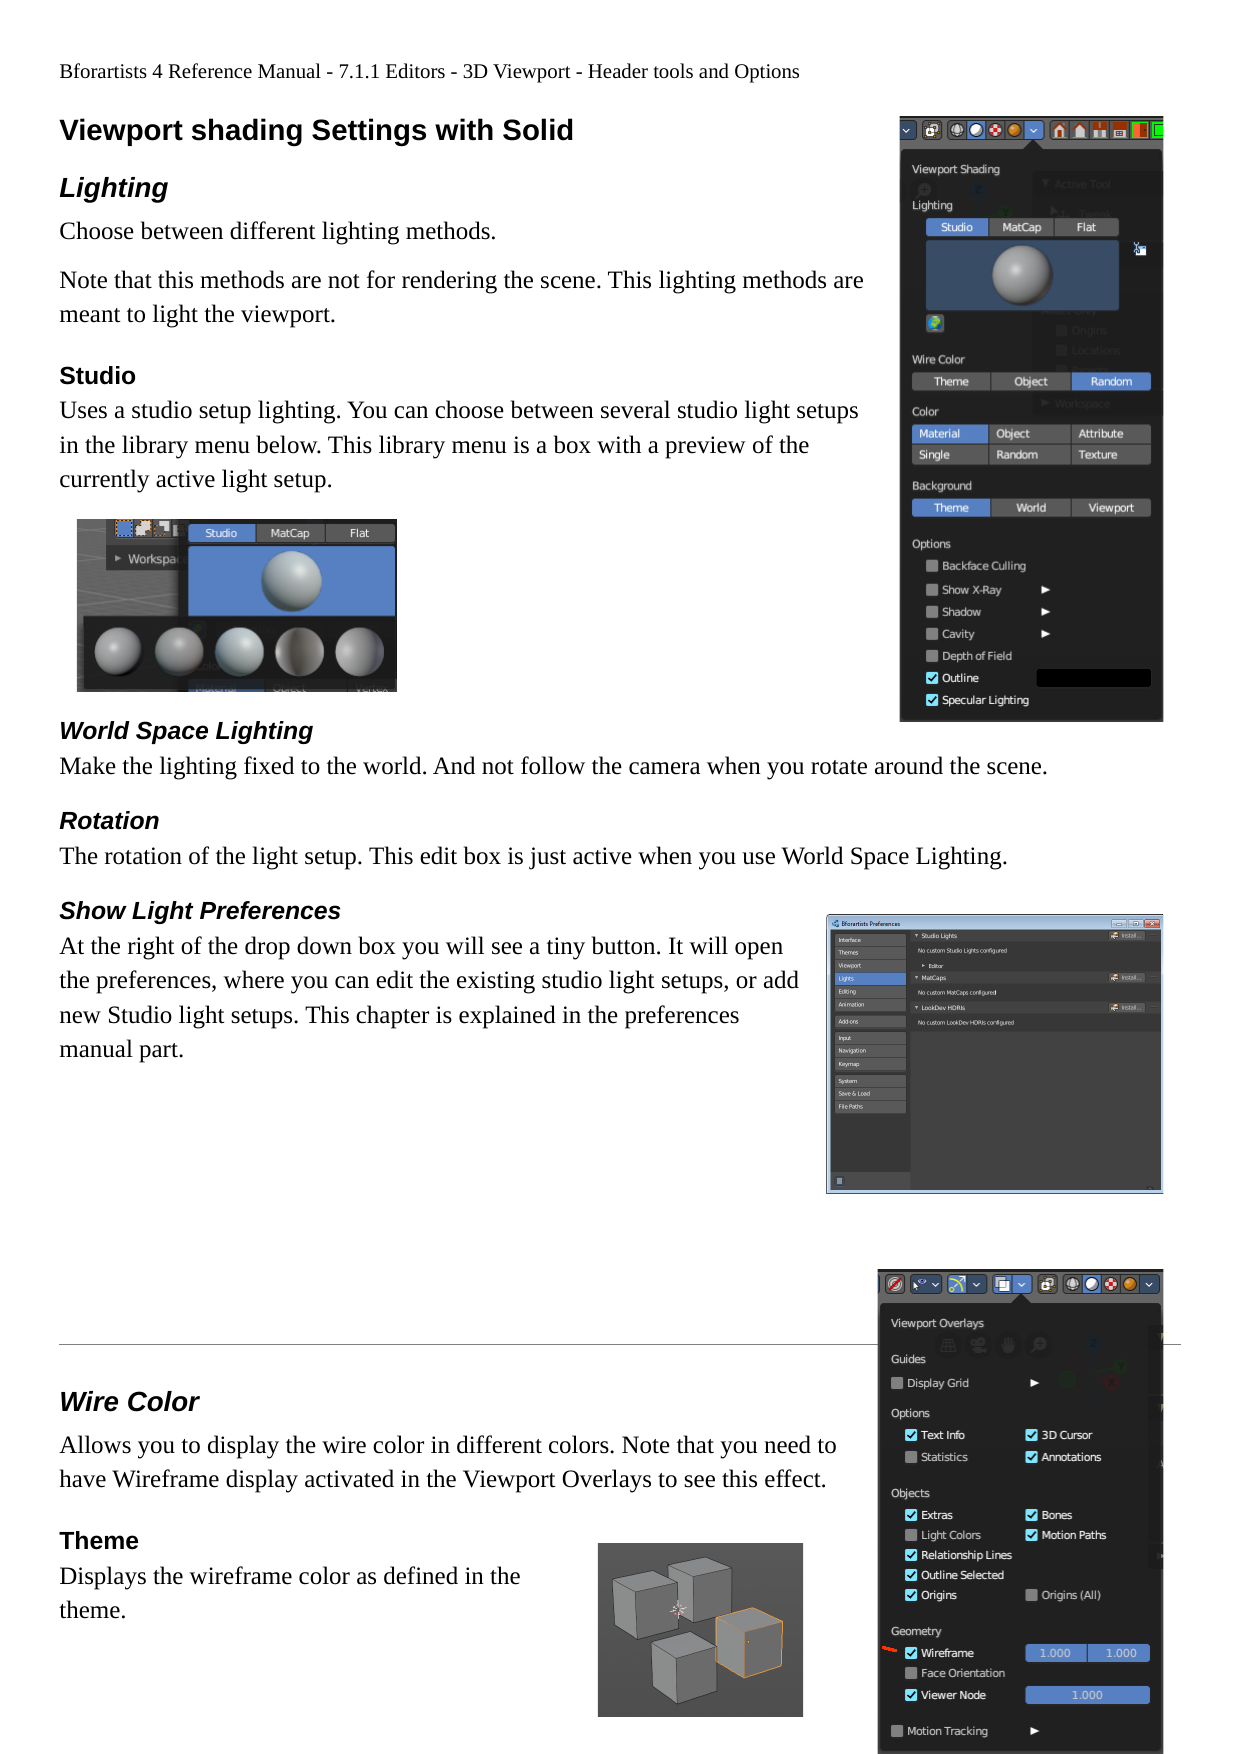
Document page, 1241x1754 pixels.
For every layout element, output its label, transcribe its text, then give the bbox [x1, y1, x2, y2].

subtitle Rotation [59, 806, 1181, 835]
text Displays the wireframe color as defined in the theme. [59, 1561, 597, 1624]
picture [877, 1269, 1164, 1754]
picture [899, 116, 1164, 722]
text [1164, 1561, 1181, 1624]
subtitle [1164, 171, 1181, 203]
subtitle [1164, 1386, 1181, 1417]
subtitle Lighting [59, 171, 899, 203]
text The rotation of the light setup. This edit box is just active when you use World Space Lighting. [59, 841, 1181, 870]
subtitle [1164, 1526, 1181, 1554]
text Make the lighting fixed to the world. And not follow the camera when you rotate around the scene. [59, 751, 1181, 780]
subtitle Theme [59, 1526, 877, 1554]
text Choose between different lighting methods. [59, 216, 899, 244]
text At the right of the drop down box you will see a tiny button. It will open the preferences, where you can edit the existing studio light setups, or add new Studio light setups. This chapter is explained in the preferences manual part. [59, 931, 826, 1063]
text [804, 1561, 877, 1624]
text Note that this methods are not for rendering the scene. This lighting methods are meant to light the viewport. [59, 265, 899, 328]
picture [597, 1543, 804, 1717]
subtitle Wire Color [59, 1386, 877, 1417]
text Allows you to display the wire color in different colors. Note that you need to have Wireframe display activated in the Viewport Overlays to see this effect. [59, 1430, 877, 1493]
subtitle [1164, 361, 1181, 389]
subtitle Studio [59, 361, 899, 389]
picture [826, 914, 1164, 1194]
picture [76, 519, 397, 692]
text Uses a studio setup lighting. You can choose between several studio light setups in the library menu below. This library menu is a box with a preview of the currently active light setup. [59, 396, 899, 493]
subtitle World Space Lighting [59, 716, 1181, 745]
subtitle Show Light Preferences [59, 896, 1181, 925]
subtitle Viewport shading Settings with Solid [59, 113, 1181, 146]
